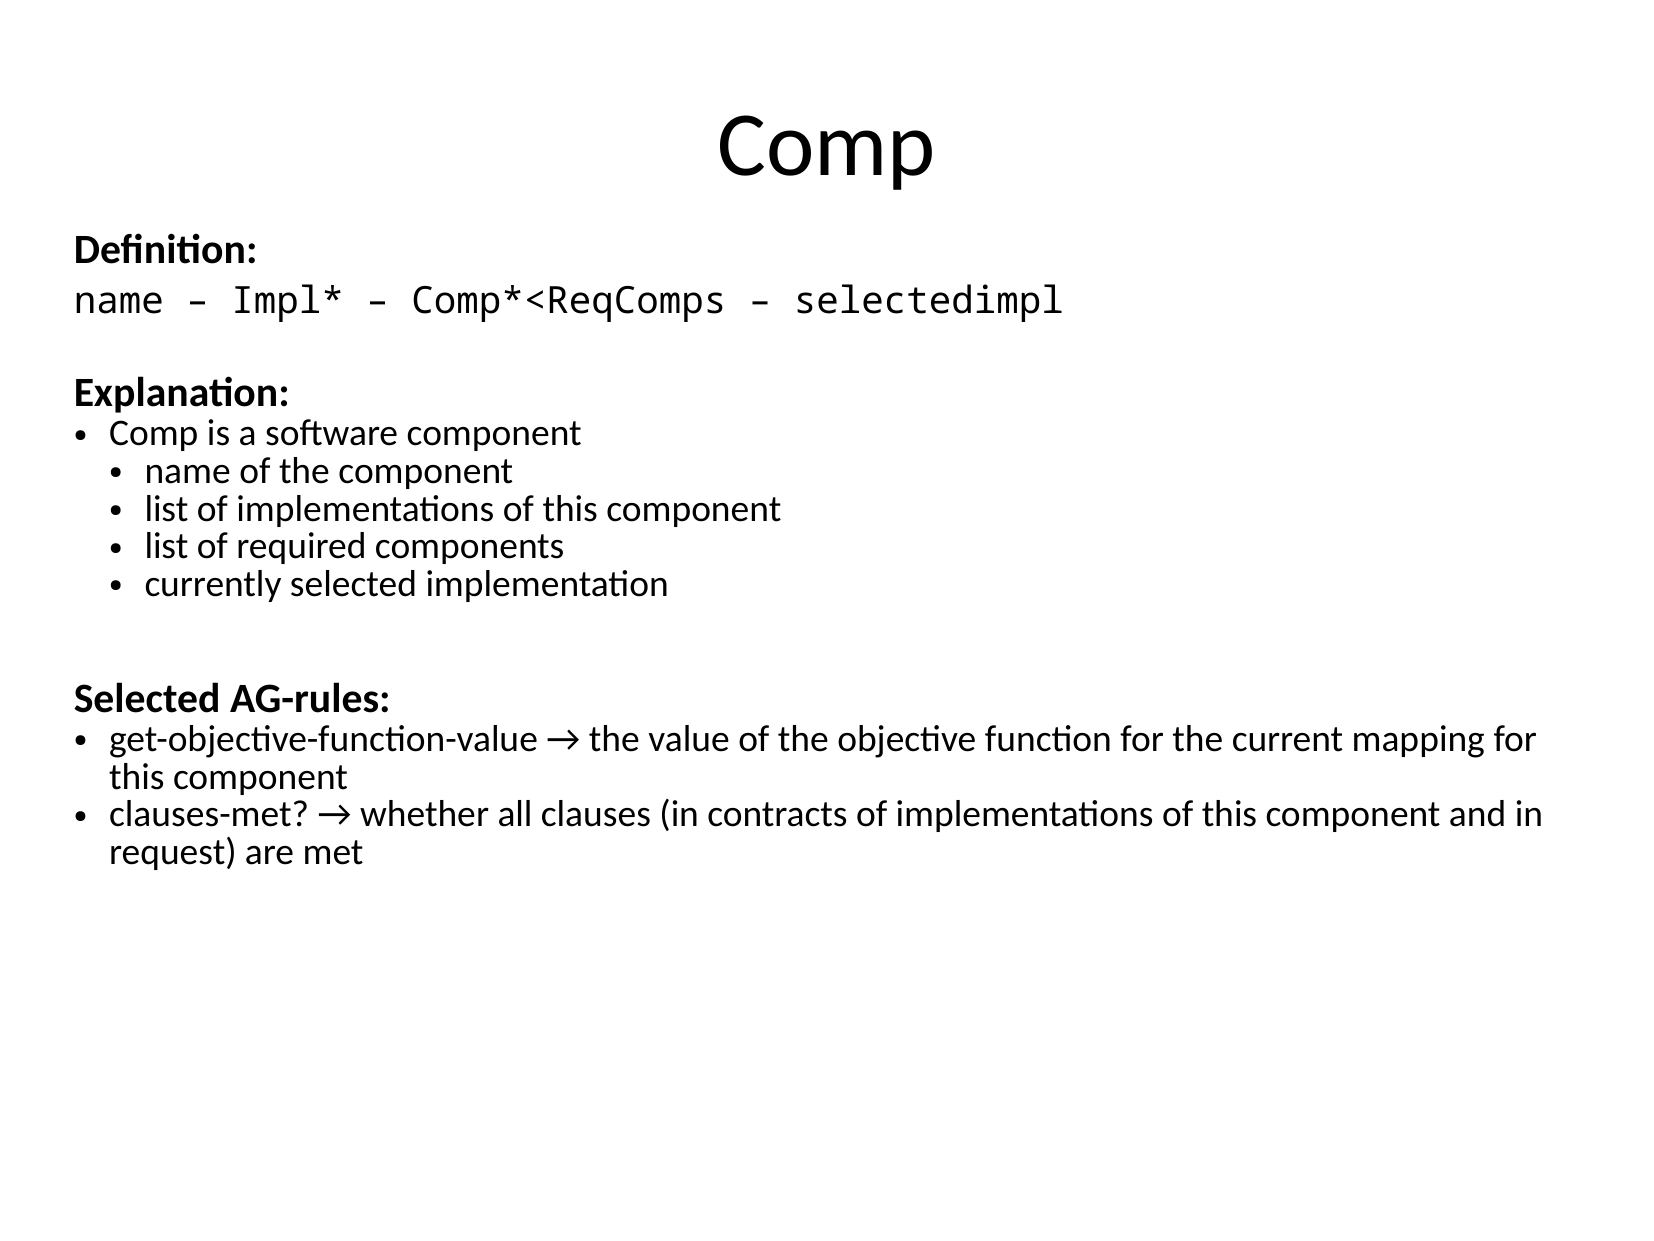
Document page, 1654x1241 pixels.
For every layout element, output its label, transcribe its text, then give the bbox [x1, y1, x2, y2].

title Comp [82, 49, 1571, 224]
text_box Definition: name – Impl* – Comp*<ReqComps – selectedimpl Explanation: Comp is a software component name of the component list of implementations of this component list of required components currently selected implementation Selected AG-rules: get-objective-function-value → the value of the objective function for the current mapping for this component clauses-met? → whether all clauses (in contracts of implementations of this component and in request) are met [59, 224, 1595, 865]
